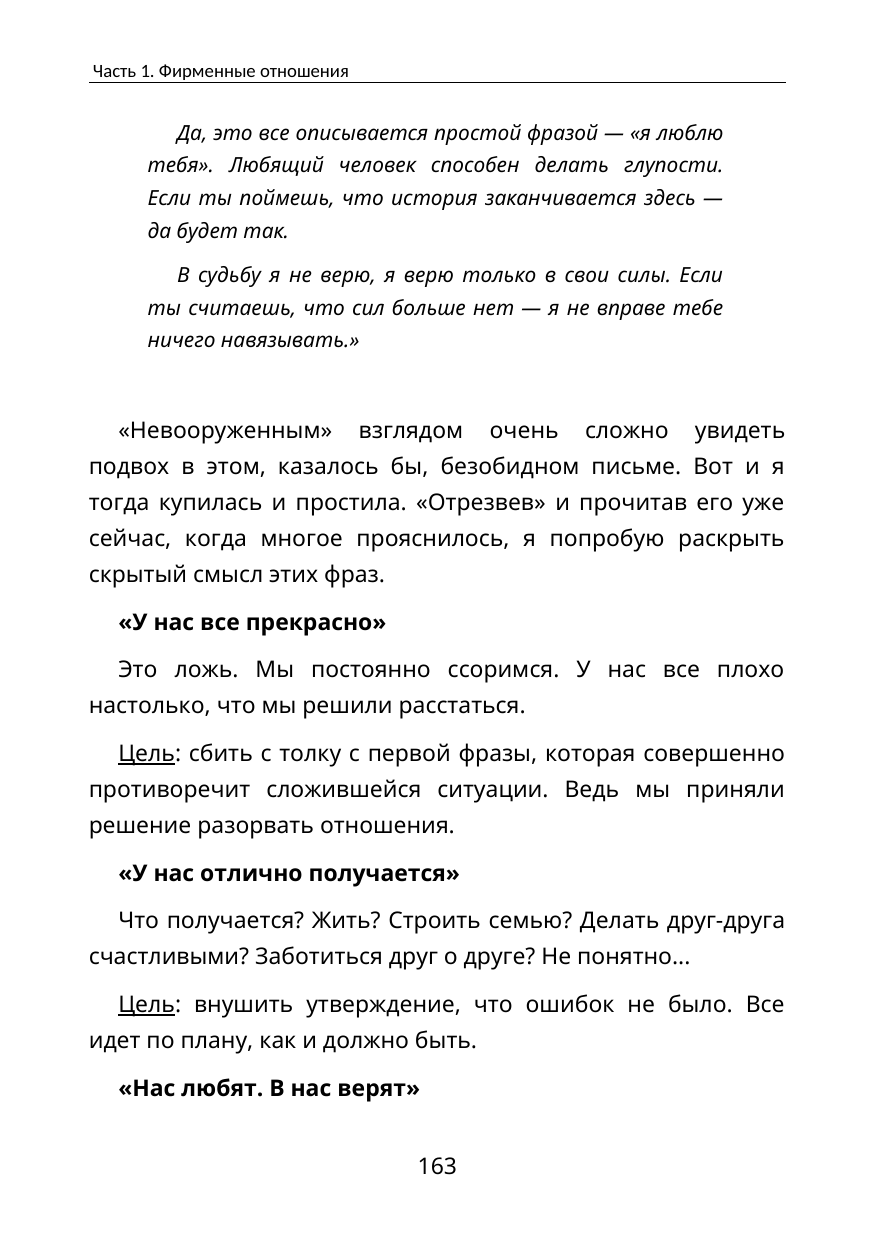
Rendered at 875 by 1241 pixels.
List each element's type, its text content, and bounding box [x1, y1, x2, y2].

text Цель: сбить с толку с первой фразы, которая совершенно противоречит сложившейся ситуации. Ведь мы приняли решение разорвать отношения. [88, 737, 786, 840]
text «Нас любят. В нас верят» [88, 1072, 786, 1103]
text Да, это все описывается простой фразой — «я люблю тебя». Любящий человек способен делать глупости. Если ты поймешь, что история заканчивается здесь — да будет так. [147, 118, 727, 244]
text В судьбу я не верю, я верю только в свои силы. Если ты считаешь, что сил больше нет — я не вправе тебе ничего навязывать.» [147, 260, 727, 354]
text Цель: внушить утверждение, что ошибок не было. Все идет по плану, как и должно быть. [88, 988, 786, 1055]
text Что получается? Жить? Строить семью? Делать друг-друга счастливыми? Заботиться друг о друге? Не понятно... [88, 904, 786, 971]
text «Невооруженным» взглядом очень сложно увидеть подвох в этом, казалось бы, безобидном письме. Вот и я тогда купилась и простила. «Отрезвев» и прочитав его уже сейчас, когда многое прояснилось, я попробую раскрыть скрытый смысл этих фраз. [88, 414, 786, 589]
text «У нас все прекрасно» [88, 606, 786, 637]
text Это ложь. Мы постоянно ссоримся. У нас все плохо настолько, что мы решили расстаться. [88, 653, 786, 721]
text «У нас отлично получается» [88, 857, 786, 888]
